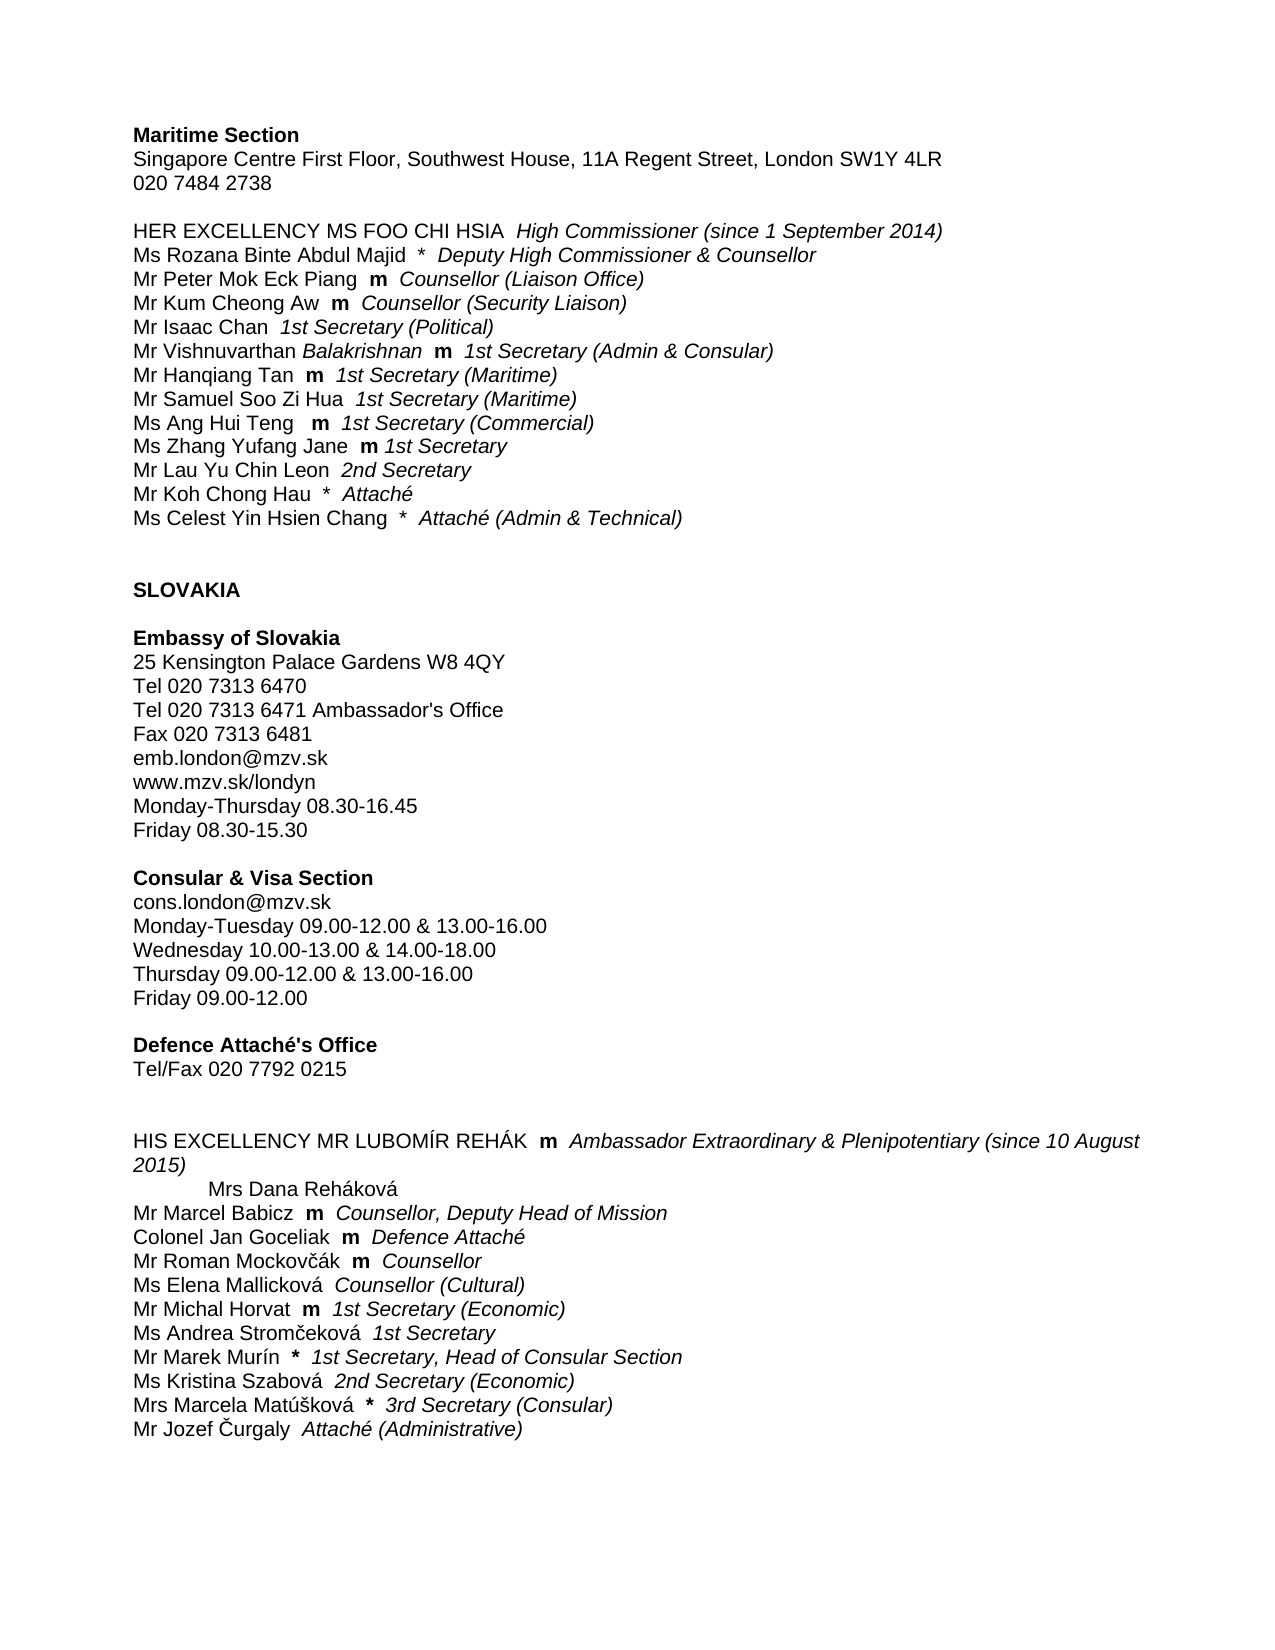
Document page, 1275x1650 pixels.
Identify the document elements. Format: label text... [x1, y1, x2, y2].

text Mr Samuel Soo Zi Hua 1st Secretary (Maritime) [133, 386, 1181, 410]
text Tel/Fax 020 7792 0215 [133, 1057, 1181, 1081]
text Mr Roman Mockovčák m Counsellor [133, 1249, 1181, 1273]
text cons.london@mzv.sk [133, 889, 1181, 913]
text Mr Vishnuvarthan Balakrishnan m 1st Secretary (Admin & Consular) [133, 338, 1181, 362]
text Mr Michal Horvat m 1st Secretary (Economic) [133, 1297, 1181, 1321]
text HIS EXCELLENCY MR LUBOMÍR REHÁK m Ambassador Extraordinary & Plenipotentiary (since 10 August 2015) [133, 1129, 1181, 1177]
text Ms Zhang Yufang Jane m 1st Secretary [133, 434, 1181, 458]
text Mr Marcel Babicz m Counsellor, Deputy Head of Mission [133, 1201, 1181, 1225]
text 020 7484 2738 [133, 171, 1181, 195]
text Friday 09.00-12.00 [133, 985, 1181, 1009]
text Tel 020 7313 6471 Ambassador's Office [133, 698, 1181, 722]
text 25 Kensington Palace Gardens W8 4QY [133, 650, 1181, 674]
text Singapore Centre First Floor, Southwest House, 11A Regent Street, London SW1Y 4LR [133, 147, 1181, 171]
text Colonel Jan Goceliak m Defence Attaché [133, 1225, 1181, 1249]
text Mrs Marcela Matúšková * 3rd Secretary (Consular) [133, 1393, 1181, 1417]
subtitle Maritime Section [133, 123, 1181, 147]
text Monday-Tuesday 09.00-12.00 & 13.00-16.00 [133, 913, 1181, 937]
text Mr Kum Cheong Aw m Counsellor (Security Liaison) [133, 291, 1181, 314]
text Ms Andrea Stromčeková 1st Secretary [133, 1321, 1181, 1345]
text Thursday 09.00-12.00 & 13.00-16.00 [133, 961, 1181, 985]
text Ms Kristina Szabová 2nd Secretary (Economic) [133, 1369, 1181, 1393]
text Mrs Dana Reháková [133, 1177, 1181, 1201]
text Friday 08.30-15.30 [133, 818, 1181, 842]
text Tel 020 7313 6470 [133, 674, 1181, 698]
text Ms Elena Mallicková Counsellor (Cultural) [133, 1273, 1181, 1297]
text HER EXCELLENCY MS FOO CHI HSIA High Commissioner (since 1 September 2014) [133, 219, 1181, 243]
text Mr Koh Chong Hau * Attaché [133, 482, 1181, 506]
text Consular & Visa Section [133, 866, 1181, 889]
text Mr Hanqiang Tan m 1st Secretary (Maritime) [133, 362, 1181, 386]
text Defence Attaché's Office [133, 1033, 1181, 1057]
text emb.london@mzv.sk [133, 746, 1181, 770]
text Ms Rozana Binte Abdul Majid * Deputy High Commissioner & Counsellor [133, 243, 1181, 267]
text Ms Ang Hui Teng m 1st Secretary (Commercial) [133, 410, 1181, 434]
text Monday-Thursday 08.30-16.45 [133, 794, 1181, 818]
text Mr Jozef Čurgaly Attaché (Administrative) [133, 1417, 1181, 1441]
text Fax 020 7313 6481 [133, 722, 1181, 746]
text SLOVAKIA [133, 578, 1181, 602]
text Embassy of Slovakia [133, 626, 1181, 650]
text Mr Marek Murín * 1st Secretary, Head of Consular Section [133, 1345, 1181, 1369]
text Wednesday 10.00-13.00 & 14.00-18.00 [133, 937, 1181, 961]
text Mr Peter Mok Eck Piang m Counsellor (Liaison Office) [133, 267, 1181, 291]
text Mr Isaac Chan 1st Secretary (Political) [133, 314, 1181, 338]
text Ms Celest Yin Hsien Chang * Attaché (Admin & Technical) [133, 506, 1181, 530]
text Mr Lau Yu Chin Leon 2nd Secretary [133, 458, 1181, 482]
text www.mzv.sk/londyn [133, 770, 1181, 794]
